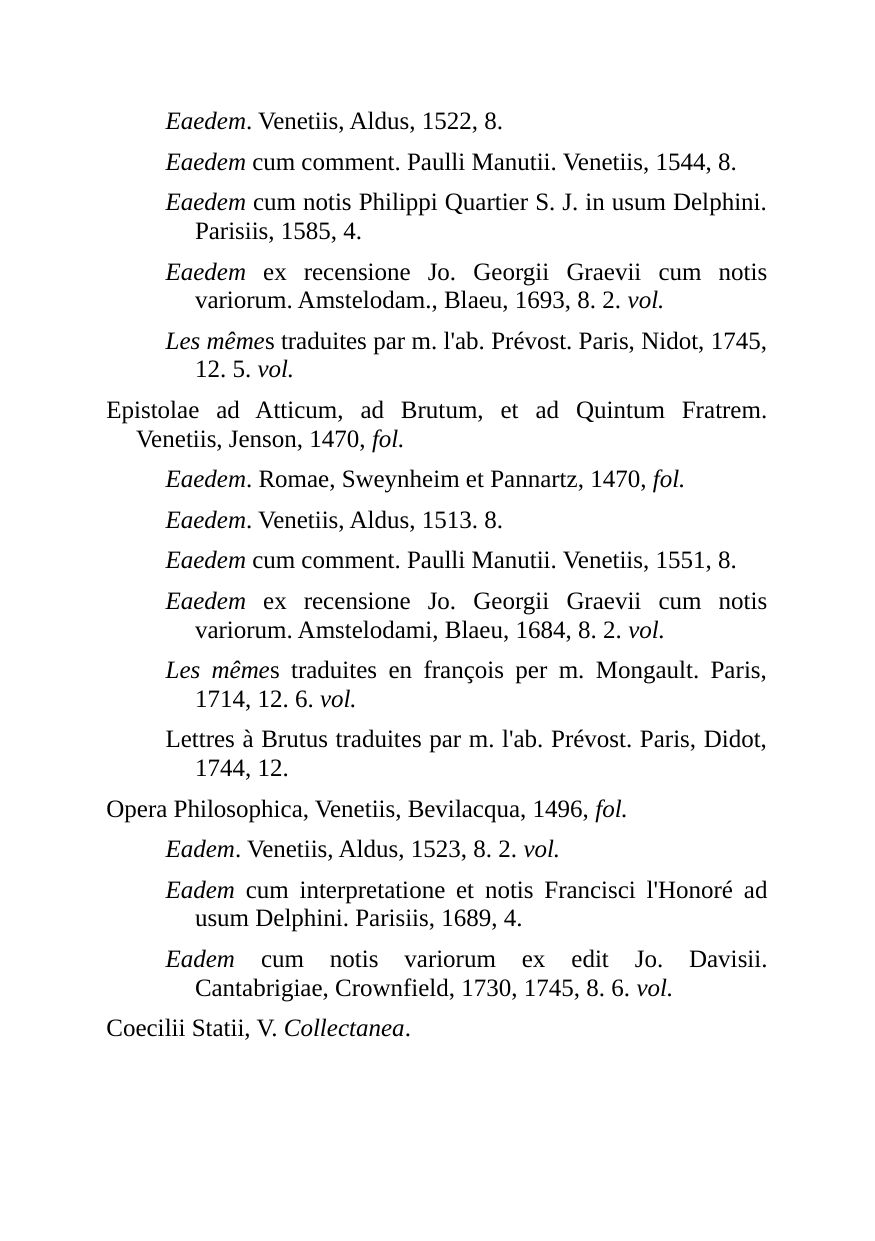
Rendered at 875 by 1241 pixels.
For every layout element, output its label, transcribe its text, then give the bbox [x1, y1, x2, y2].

text Eaedem. Venetiis, Aldus, 1513. 8. [165, 505, 768, 534]
text Lettres à Brutus traduites par m. l'ab. Prévost. Paris, Didot, 1744, 12. [165, 724, 768, 782]
text Opera Philosophica, Venetiis, Bevilacqua, 1496, fol. [106, 794, 768, 822]
text Eadem. Venetiis, Aldus, 1523, 8. 2. vol. [165, 834, 768, 863]
text Eadem cum interpretatione et notis Francisci l'Honoré ad usum Delphini. Parisiis, 1689, 4. [165, 875, 768, 932]
text Eaedem cum notis Philippi Quartier S. J. in usum Delphini. Parisiis, 1585, 4. [165, 187, 768, 245]
text Les mêmes traduites par m. l'ab. Prévost. Paris, Nidot, 1745, 12. 5. vol. [165, 326, 768, 383]
text Eaedem cum comment. Paulli Manutii. Venetiis, 1544, 8. [165, 147, 768, 176]
text Eadem cum notis variorum ex edit Jo. Davisii. Cantabrigiae, Crownfield, 1730, 1745, 8. 6. vol. [165, 944, 768, 1002]
text Eaedem cum comment. Paulli Manutii. Venetiis, 1551, 8. [165, 545, 768, 574]
text Eaedem ex recensione Jo. Georgii Graevii cum notis variorum. Amstelodami, Blaeu, 1684, 8. 2. vol. [165, 586, 768, 643]
text Eaedem ex recensione Jo. Georgii Graevii cum notis variorum. Amstelodam., Blaeu, 1693, 8. 2. vol. [165, 257, 768, 314]
text Epistolae ad Atticum, ad Brutum, et ad Quintum Fratrem. Venetiis, Jenson, 1470, fol. [106, 395, 768, 453]
text Eaedem. Venetiis, Aldus, 1522, 8. [165, 106, 768, 135]
text Eaedem. Romae, Sweynheim et Pannartz, 1470, fol. [165, 464, 768, 493]
text Coecilii Statii, V. Collectanea. [106, 1013, 768, 1042]
text Les mêmes traduites en françois per m. Mongault. Paris, 1714, 12. 6. vol. [165, 655, 768, 713]
